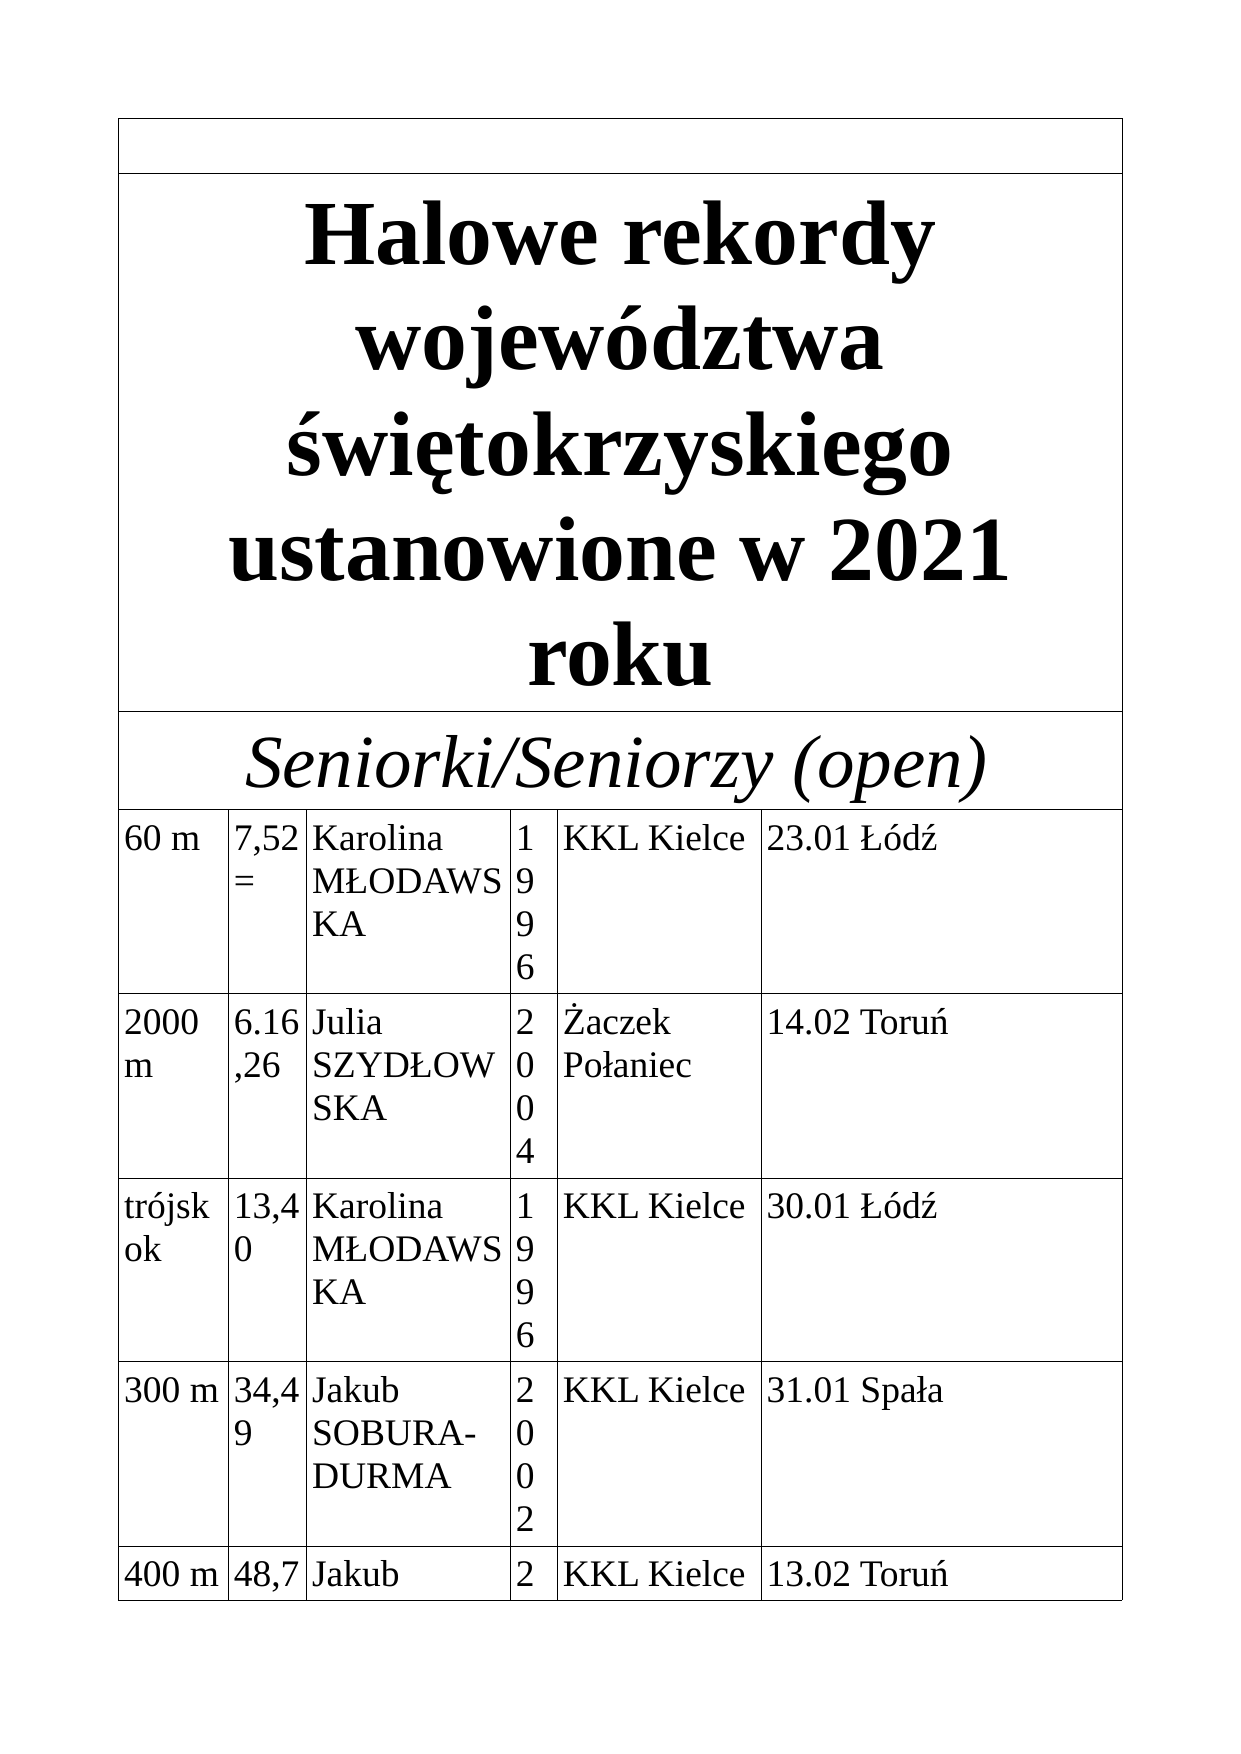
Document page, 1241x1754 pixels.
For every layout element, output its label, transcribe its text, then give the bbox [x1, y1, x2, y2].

table_cell 30.01 Łódź [762, 1179, 1122, 1361]
table_cell 2000 m [119, 994, 228, 1177]
table_cell 300 m [119, 1362, 228, 1546]
table_cell Jakub [307, 1547, 510, 1600]
table_cell 2 [511, 1547, 557, 1600]
table_cell 60 m [119, 810, 228, 993]
table_cell 2004 [511, 994, 557, 1177]
table_cell 7,52= [229, 810, 306, 993]
table_cell KKL Kielce [558, 810, 761, 993]
table_cell 1996 [511, 1179, 557, 1361]
table_cell KKL Kielce [558, 1362, 761, 1546]
table_cell 2002 [511, 1362, 557, 1546]
table_cell Karolina MŁODAWSKA [307, 810, 510, 993]
table_cell 34,49 [229, 1362, 306, 1546]
table_cell 6.16,26 [229, 994, 306, 1177]
table_cell 13.02 Toruń [762, 1547, 1122, 1600]
table_cell 1996 [511, 810, 557, 993]
table_cell Julia SZYDŁOWSKA [307, 994, 510, 1177]
table_cell Halowe rekordy województwa świętokrzyskiego ustanowione w 2021 roku [119, 174, 1122, 711]
table_cell [119, 119, 1122, 173]
table_cell Żaczek Połaniec [558, 994, 761, 1177]
table_cell 31.01 Spała [762, 1362, 1122, 1546]
table_cell 14.02 Toruń [762, 994, 1122, 1177]
table_cell 13,40 [229, 1179, 306, 1361]
table_cell 23.01 Łódź [762, 810, 1122, 993]
table_cell KKL Kielce [558, 1179, 761, 1361]
table_cell 400 m [119, 1547, 228, 1600]
table_cell Jakub SOBURA-DURMA [307, 1362, 510, 1546]
table_cell 48,7 [229, 1547, 306, 1600]
table_cell Seniorki/Seniorzy (open) [119, 712, 1122, 809]
table_cell trójskok [119, 1179, 228, 1361]
table_cell KKL Kielce [558, 1547, 761, 1600]
table_cell Karolina MŁODAWSKA [307, 1179, 510, 1361]
